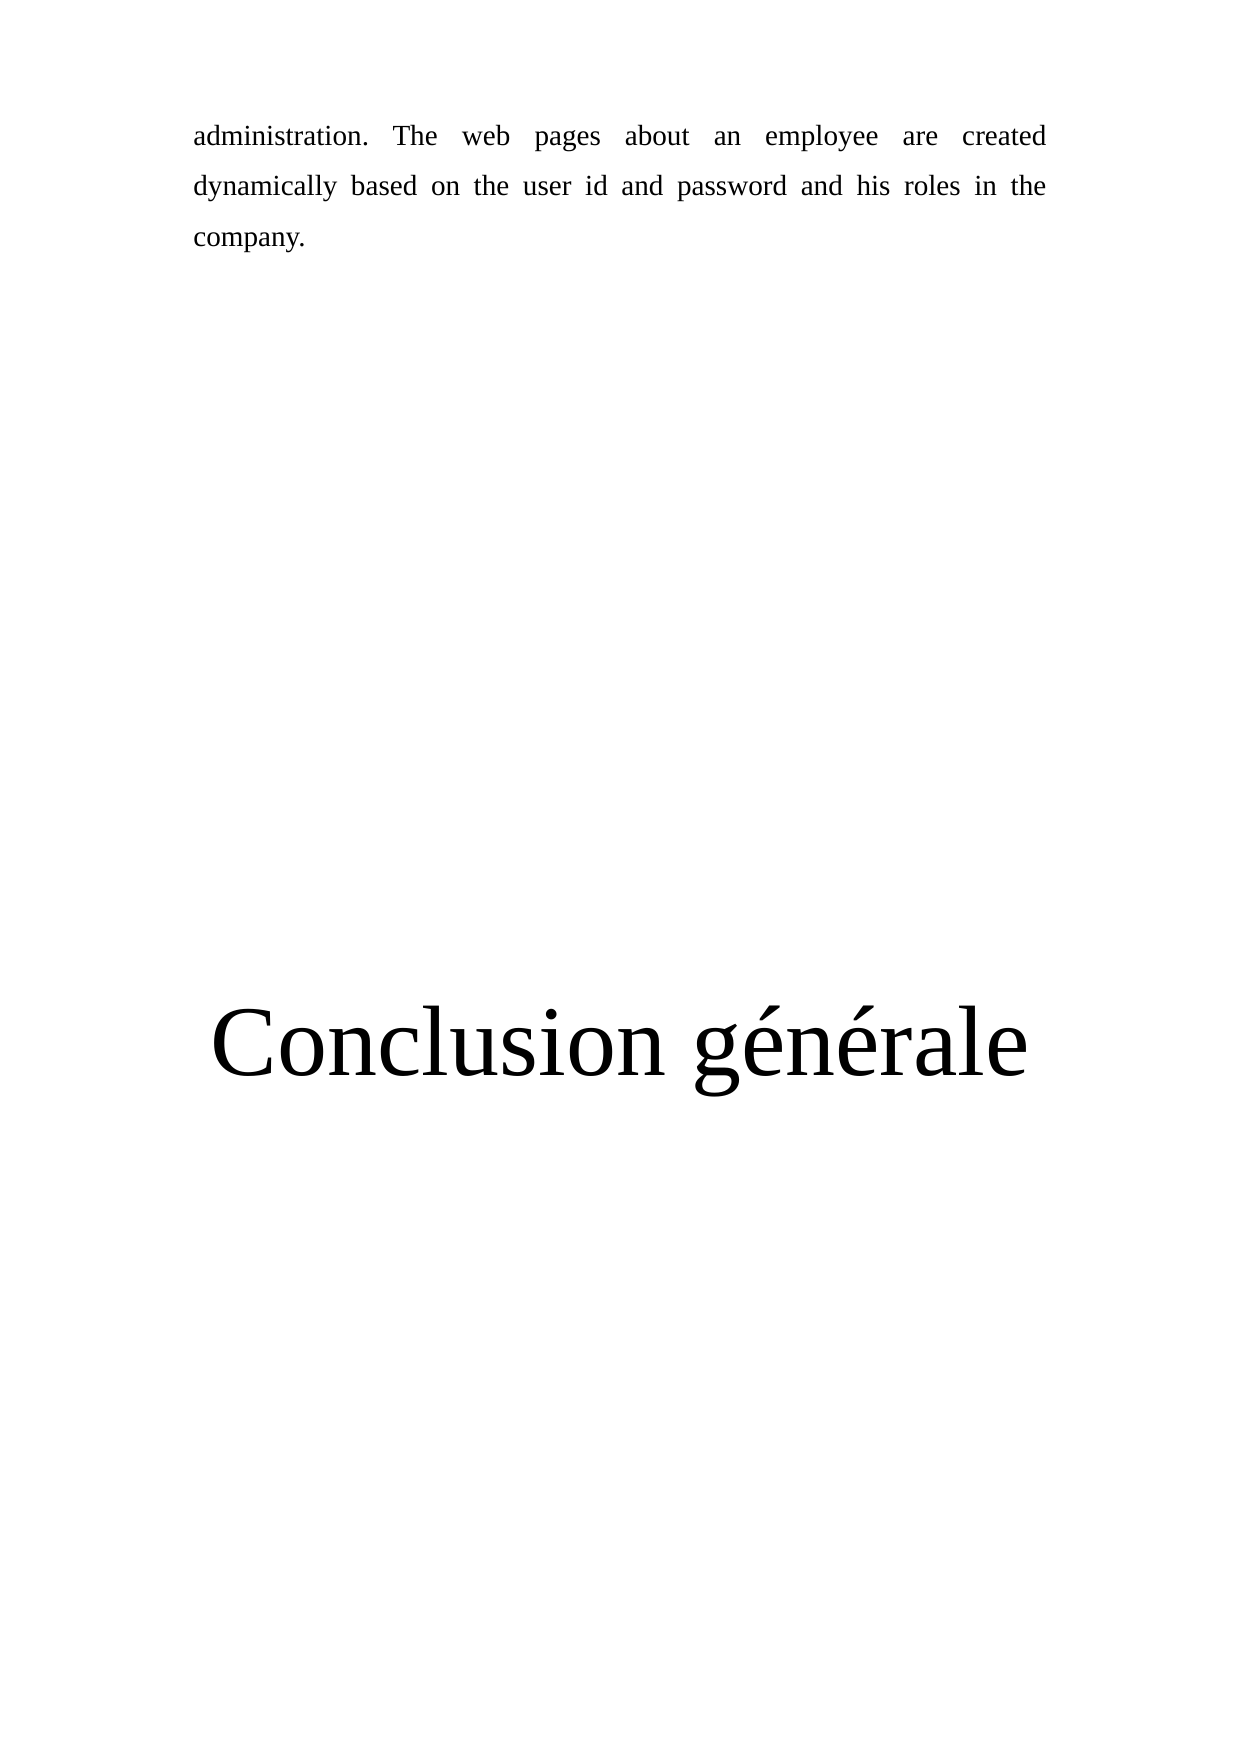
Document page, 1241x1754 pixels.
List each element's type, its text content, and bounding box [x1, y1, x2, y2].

text administration. The web pages about an employee are created dynamically based on the user id and password and his roles in the company. [193, 118, 1047, 252]
text Conclusion générale [118, 982, 1122, 1097]
